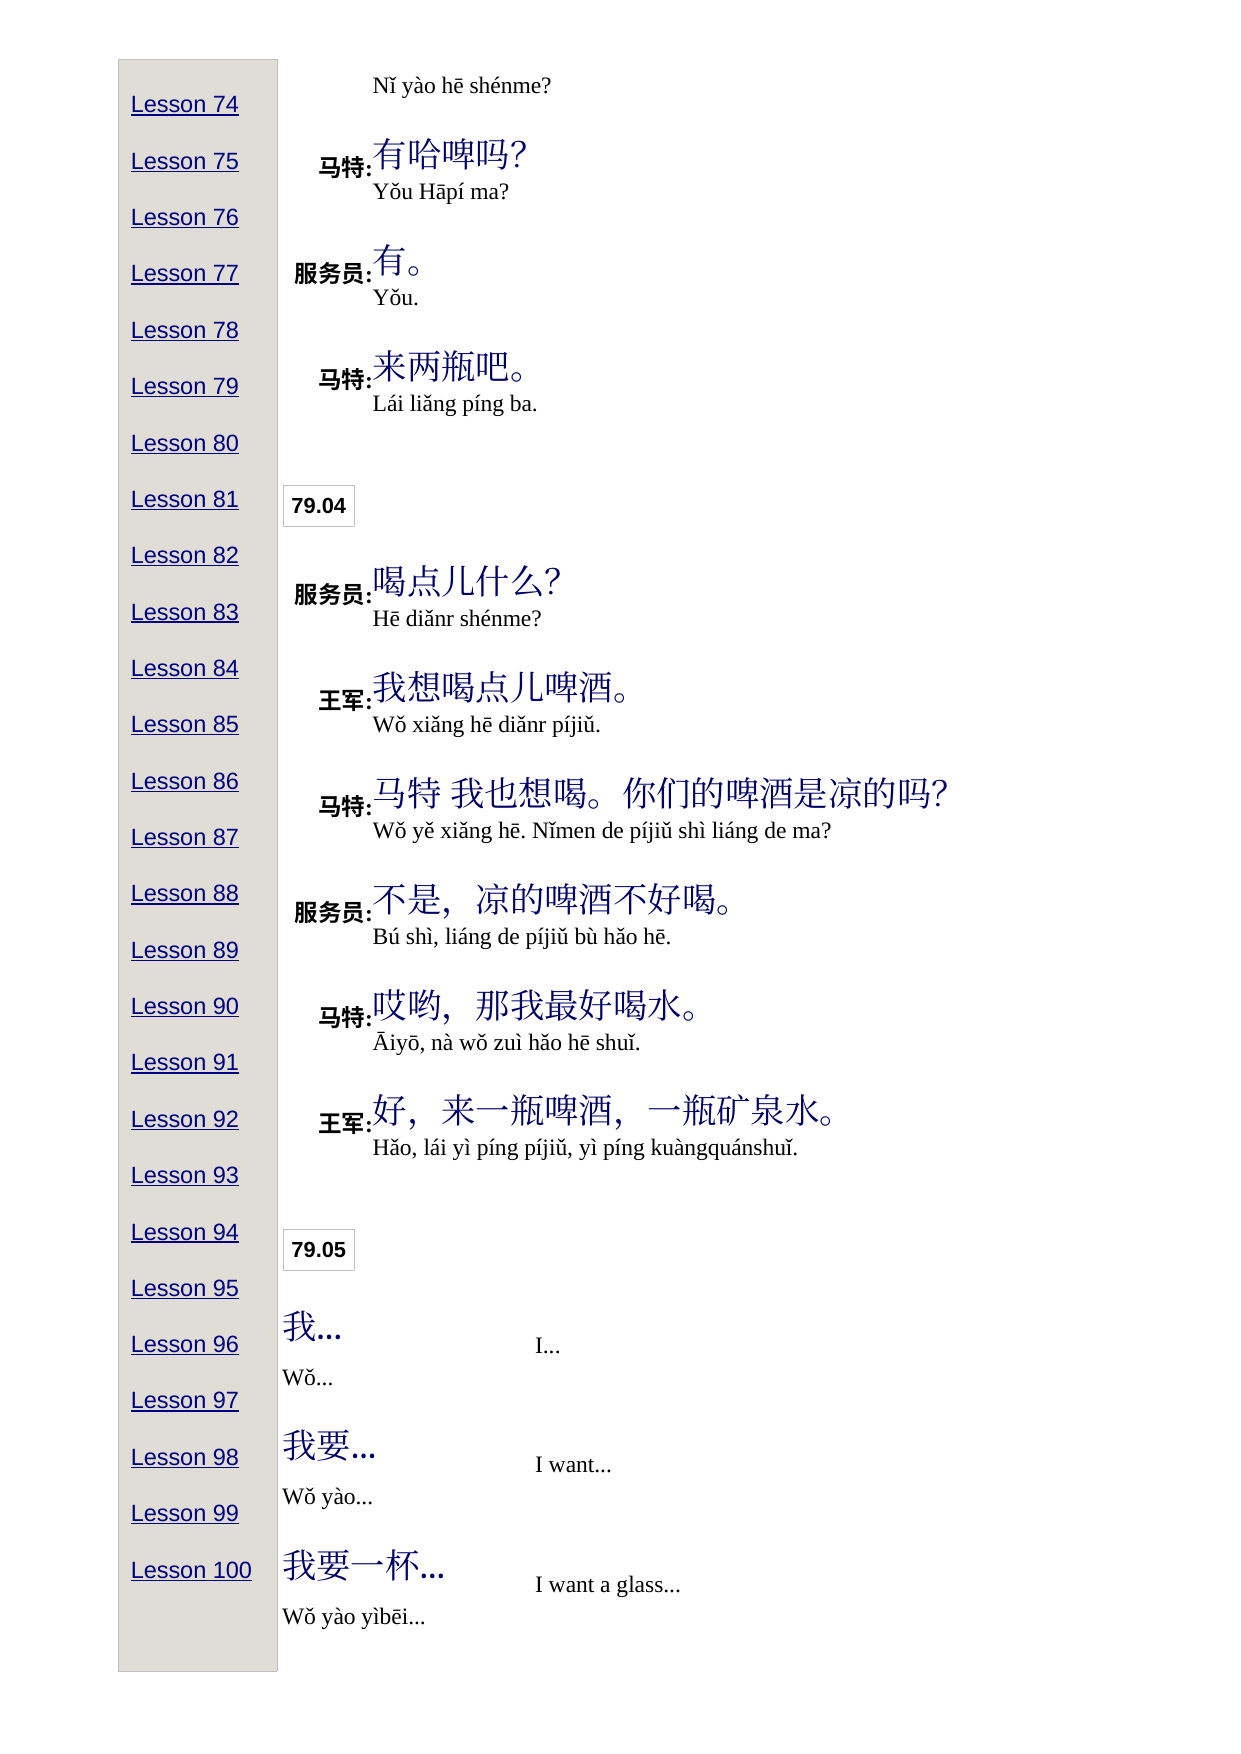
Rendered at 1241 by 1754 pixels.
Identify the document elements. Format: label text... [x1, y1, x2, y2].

table_cell 我要一杯... Wǒ yào yìbēi... [282, 1539, 535, 1658]
table_cell I want... [535, 1419, 815, 1539]
table_header 我... Wǒ... [282, 1300, 535, 1419]
table_cell 有哈啤吗？ Yǒu Hāpí ma? [373, 128, 576, 234]
table_cell 王军: [282, 661, 372, 767]
table_cell 马特: [282, 979, 372, 1084]
table_cell 马特: [282, 128, 372, 234]
table_cell 好，来一瓶啤酒，一瓶矿泉水。 Hǎo, lái yì píng píjiǔ, yì píng kuàngquánshuǐ. [373, 1084, 996, 1190]
table_header 服务员: [282, 555, 372, 661]
table_cell 马特: [282, 340, 372, 446]
table_cell 服务员: [282, 234, 372, 340]
table_cell I want a glass... [535, 1539, 815, 1658]
table_cell 服务员: [282, 873, 372, 978]
table_cell 王军: [282, 1084, 372, 1190]
table_cell 我想喝点儿啤酒。 Wǒ xiǎng hē diǎnr píjiǔ. [373, 661, 996, 767]
table_cell 来两瓶吧。 Lái liǎng píng ba. [373, 340, 576, 446]
table_header Nǐ yào hē shénme? [373, 72, 576, 128]
table_cell 哎哟，那我最好喝水。 Āiyō, nà wǒ zuì hǎo hē shuǐ. [373, 979, 996, 1084]
table_cell 79.04 79.05 [278, 59, 1000, 1671]
table_cell 马特: [282, 767, 372, 873]
table_cell 有。 Yǒu. [373, 234, 576, 340]
table_header 喝点儿什么？ Hē diǎnr shénme? [373, 555, 996, 661]
table_header [282, 72, 372, 128]
table_cell 不是，凉的啤酒不好喝。 Bú shì, liáng de píjiǔ bù hǎo hē. [373, 873, 996, 978]
table_header I... [535, 1300, 815, 1419]
table_cell 我要... Wǒ yào... [282, 1419, 535, 1539]
table_cell [1000, 59, 1228, 1671]
table_cell 马特 我也想喝。你们的啤酒是凉的吗？ Wǒ yě xiǎng hē. Nǐmen de píjiǔ shì liáng de ma? [373, 767, 996, 873]
table_cell Lesson 74 Lesson 75 Lesson 76 Lesson 77 Lesson 78 Lesson 79 Lesson 80 Lesson 81 Lesson 82 Lesson 83 Lesson 84 Lesson 85 Lesson 86 Lesson 87 Lesson 88 Lesson 89 Lesson 90 Lesson 91 Lesson 92 Lesson 93 Lesson 94 Lesson 95 Lesson 96 Lesson 97 Lesson 98 Lesson 99 Lesson 100 [119, 60, 277, 1671]
